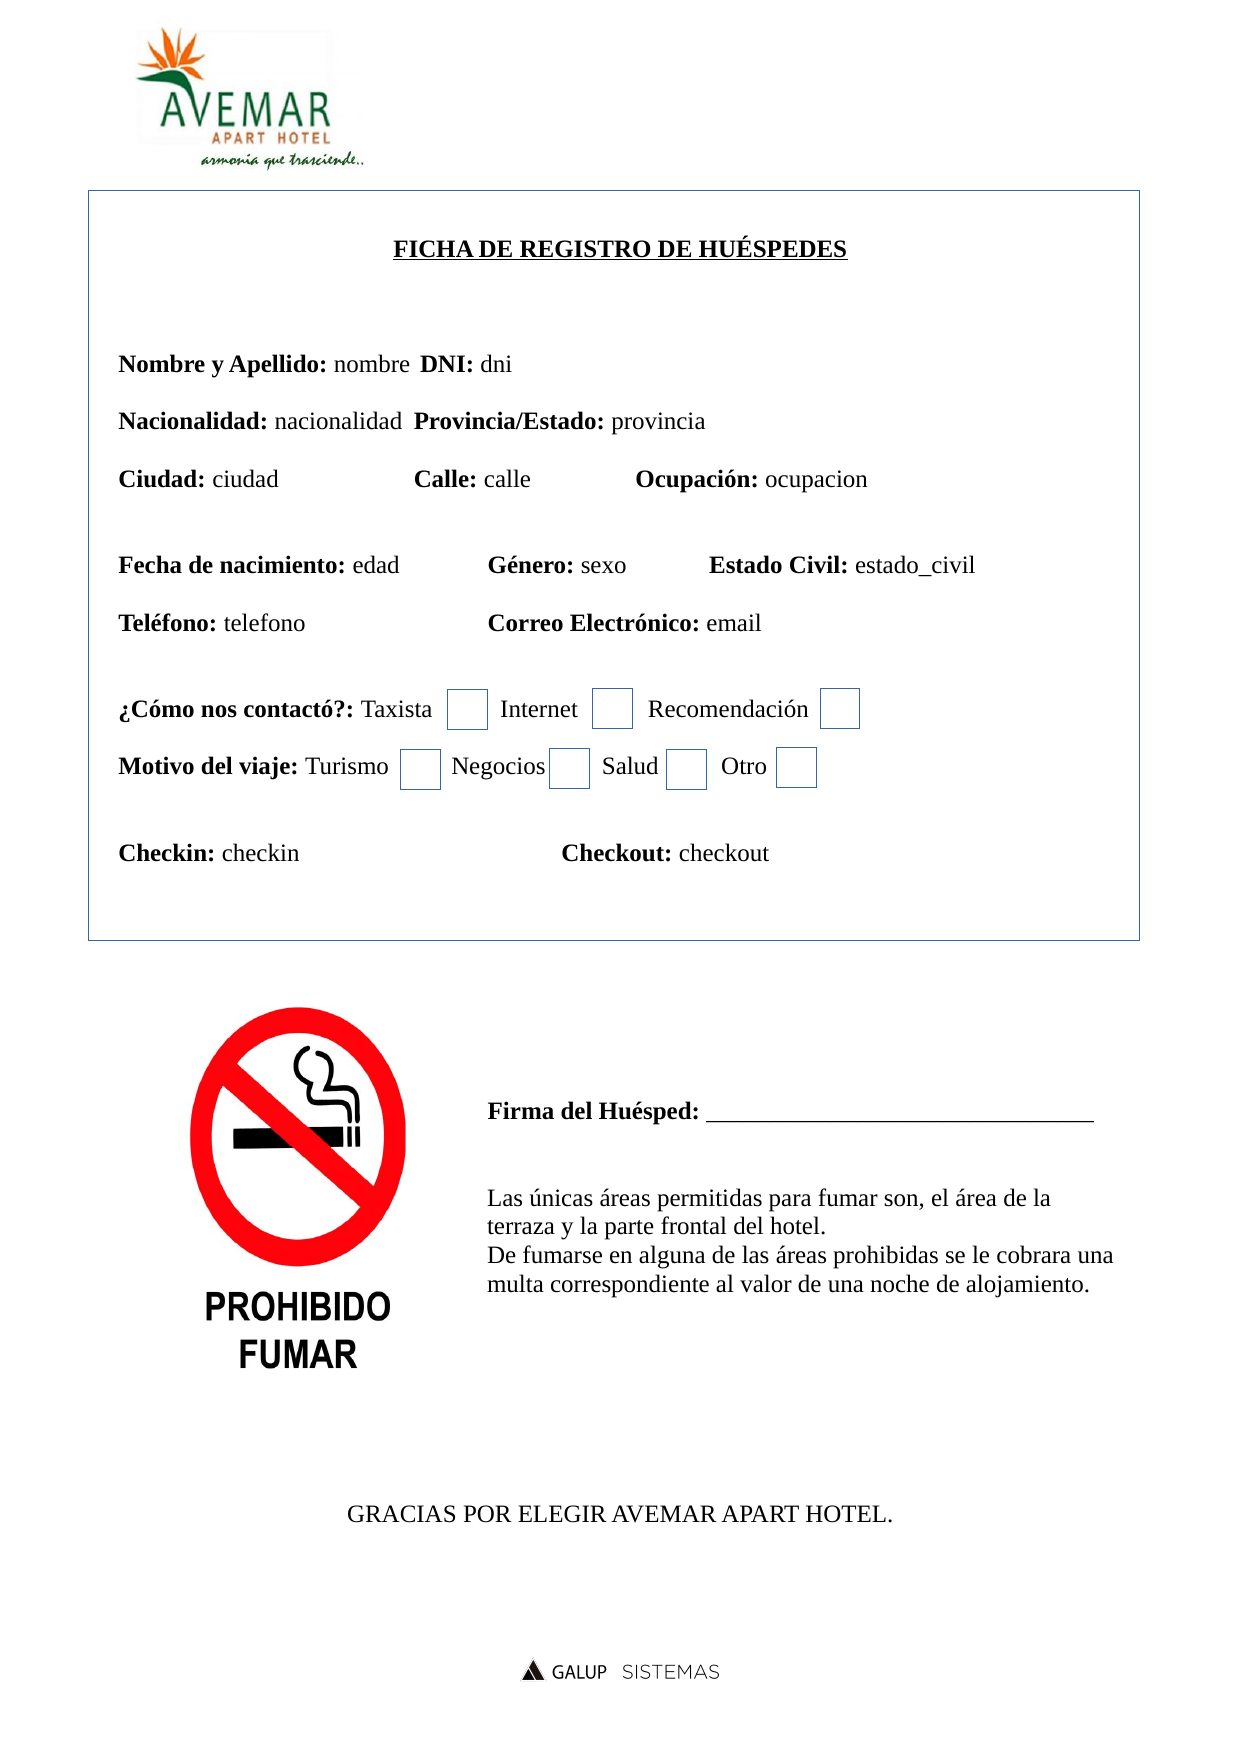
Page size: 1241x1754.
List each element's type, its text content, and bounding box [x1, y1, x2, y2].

picture [152, 1006, 437, 1380]
text Firma del Huésped: _______________________________ [437, 1096, 1122, 1125]
picture [132, 19, 365, 176]
text Las únicas áreas permitidas para fumar son, el área de la terraza y la parte frontal del hotel. [487, 1183, 1122, 1240]
text De fumarse en alguna de las áreas prohibidas se le cobrara una multa correspondiente al valor de una noche de alojamiento. [487, 1240, 1122, 1298]
text GRACIAS POR ELEGIR AVEMAR APART HOTEL. [118, 1499, 1122, 1528]
picture [515, 1651, 725, 1696]
